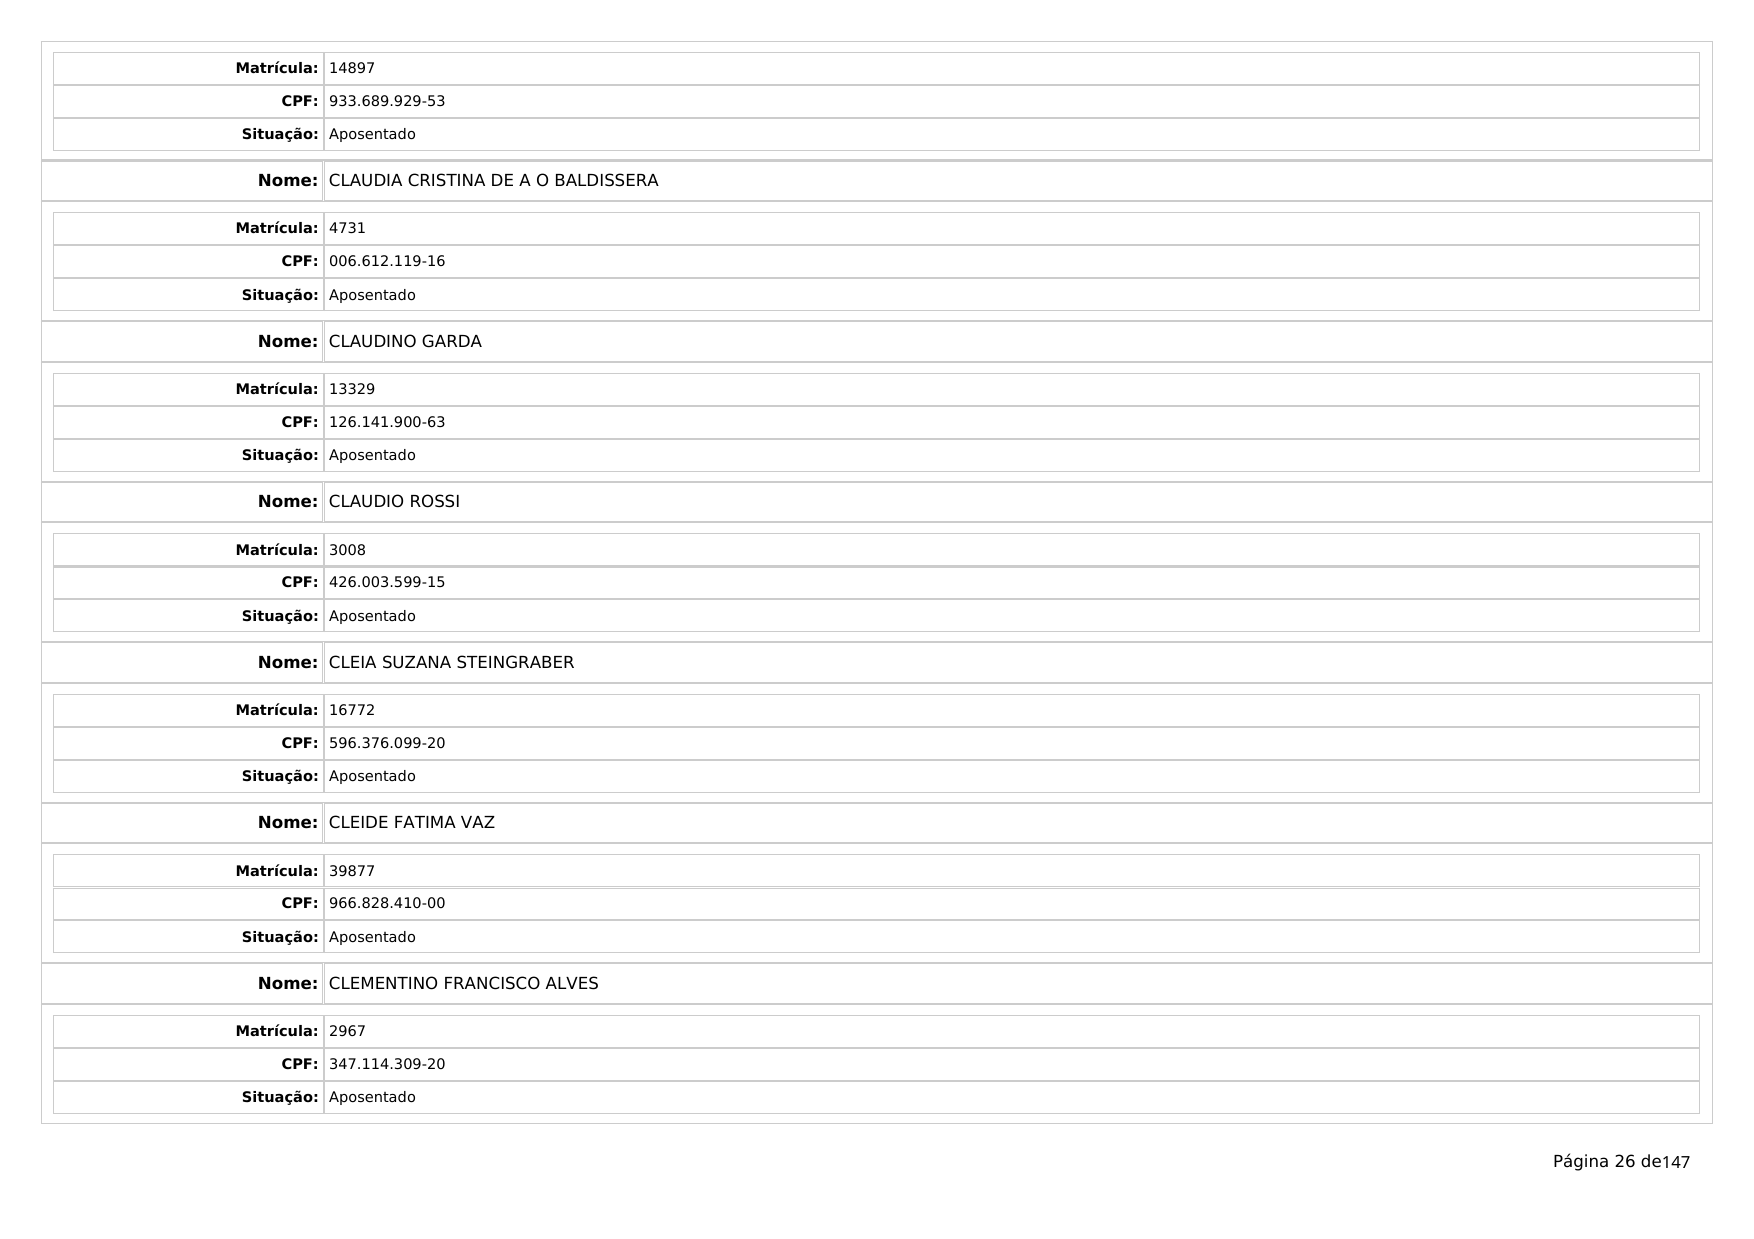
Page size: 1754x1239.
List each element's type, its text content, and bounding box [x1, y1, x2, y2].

table_cell [1713, 683, 1753, 803]
table_cell [1708, 888, 1712, 920]
table_cell [0, 963, 41, 1004]
table_cell [1713, 482, 1753, 522]
table_cell [0, 1004, 41, 1124]
table_cell Aposentado [325, 440, 1699, 471]
table_cell [46, 1048, 53, 1081]
table_cell [1713, 1004, 1753, 1124]
table_cell Página 26 de [1531, 1142, 1662, 1182]
table_cell [1713, 362, 1753, 482]
table_cell Nome: [42, 162, 322, 200]
table_header [1531, 0, 1662, 41]
table_cell [41, 1142, 323, 1182]
table_cell 13329 [325, 374, 1699, 405]
table_cell [1700, 439, 1708, 472]
table_cell [0, 1142, 41, 1182]
table_cell [1708, 1015, 1712, 1048]
table_cell CLAUDIA CRISTINA DE A O BALDISSERA [325, 162, 1712, 200]
table_header [53, 688, 324, 694]
table_cell [1700, 599, 1708, 632]
table_cell [1700, 694, 1708, 727]
table_cell CPF: [54, 1049, 323, 1080]
table_cell [46, 694, 53, 727]
table_header [46, 848, 53, 854]
table_header [324, 206, 1700, 212]
table_cell [1708, 599, 1712, 632]
table_cell CLAUDINO GARDA [325, 322, 1712, 361]
table_cell Nome: [42, 483, 322, 521]
table_cell [1708, 727, 1712, 760]
table_cell [0, 362, 41, 482]
table_cell [1700, 1081, 1708, 1114]
table_header [1700, 367, 1708, 373]
table_cell [1708, 566, 1712, 599]
table_cell [0, 201, 41, 321]
table_cell [46, 566, 53, 599]
table_cell Matrícula: [54, 855, 323, 886]
table_cell CLAUDIO ROSSI [325, 483, 1712, 521]
table_cell [1708, 760, 1712, 793]
table_cell [46, 118, 53, 151]
table_cell [0, 321, 41, 362]
table_cell [1708, 278, 1712, 311]
table_cell [1713, 201, 1753, 321]
table_cell [1708, 85, 1712, 118]
table_cell Situação: [54, 761, 323, 792]
table_cell [46, 533, 53, 566]
table_cell [0, 482, 41, 522]
table_cell 933.689.929-53 [325, 86, 1699, 117]
table_header [1700, 688, 1708, 694]
table_cell [324, 1142, 1531, 1182]
table_cell [1713, 1124, 1753, 1142]
table_cell [1700, 118, 1708, 151]
table_cell [46, 599, 53, 632]
table_cell [1700, 52, 1708, 85]
table_header [324, 688, 1700, 694]
table_cell [1700, 1015, 1708, 1048]
table_cell [1708, 854, 1712, 887]
table_cell [1713, 803, 1753, 843]
table_cell [41, 1124, 323, 1142]
table_cell [1700, 760, 1708, 793]
table_header [324, 46, 1700, 52]
table_cell [42, 684, 1712, 802]
table_cell [324, 1124, 1531, 1142]
table_cell [1713, 41, 1753, 161]
table_cell [46, 278, 53, 311]
table_cell [0, 161, 41, 201]
table_header [53, 527, 324, 533]
table_cell [1700, 566, 1708, 599]
table_cell [1700, 533, 1708, 566]
table_cell [46, 52, 53, 85]
table_cell 596.376.099-20 [325, 728, 1699, 759]
table_cell [42, 523, 1712, 641]
table_header [0, 0, 41, 41]
table_cell CPF: [54, 889, 323, 919]
table_header [46, 367, 53, 373]
table_cell [46, 760, 53, 793]
table_header [1662, 0, 1713, 41]
table_cell Situação: [54, 1082, 323, 1113]
table_cell [1708, 406, 1712, 439]
table_cell [1708, 920, 1712, 953]
table_cell [42, 363, 1712, 481]
table_header [1700, 46, 1708, 52]
table_cell CLEMENTINO FRANCISCO ALVES [325, 964, 1712, 1003]
table_header [324, 1009, 1700, 1015]
table_cell [1713, 963, 1753, 1004]
table_cell Aposentado [325, 921, 1699, 952]
table_cell Matrícula: [54, 374, 323, 405]
table_cell [1708, 118, 1712, 151]
table_header [1700, 1009, 1708, 1015]
table_cell Situação: [54, 440, 323, 471]
table_cell CPF: [54, 246, 323, 277]
table_cell [1700, 727, 1708, 760]
table_header [53, 1009, 324, 1015]
table_cell [1662, 1124, 1713, 1142]
table_cell 14897 [325, 53, 1699, 84]
table_header [46, 1009, 53, 1015]
table_cell [0, 1124, 41, 1142]
table_cell [1713, 321, 1753, 362]
table_header [324, 527, 1700, 533]
table_header [1700, 848, 1708, 854]
table_cell [1708, 52, 1712, 85]
table_cell 4731 [325, 213, 1699, 244]
table_header [1700, 527, 1708, 533]
table_cell [42, 42, 1712, 159]
table_header [53, 848, 324, 854]
table_cell Nome: [42, 643, 322, 682]
table_cell [46, 727, 53, 760]
table_cell CLEIDE FATIMA VAZ [325, 804, 1712, 842]
table_cell [1708, 439, 1712, 472]
table_cell [46, 406, 53, 439]
table_cell Nome: [42, 804, 322, 842]
table_cell [1700, 854, 1708, 887]
table_cell [42, 202, 1712, 320]
table_cell Situação: [54, 279, 323, 310]
table_cell [46, 1081, 53, 1114]
table_cell CPF: [54, 86, 323, 117]
table_cell Situação: [54, 119, 323, 150]
table_cell 3008 [325, 534, 1699, 565]
table_cell [0, 843, 41, 963]
table_header [324, 848, 1700, 854]
table_cell 147 [1662, 1142, 1713, 1182]
table_cell 006.612.119-16 [325, 246, 1699, 277]
table_cell [1700, 406, 1708, 439]
table_cell Aposentado [325, 761, 1699, 792]
table_cell [1708, 533, 1712, 566]
table_cell [46, 212, 53, 245]
table_cell [1700, 1048, 1708, 1081]
table_cell [42, 844, 1712, 962]
table_cell [0, 683, 41, 803]
table_cell [1713, 522, 1753, 642]
table_header [53, 367, 324, 373]
table_cell 966.828.410-00 [325, 889, 1699, 919]
table_cell [46, 888, 53, 920]
table_cell 426.003.599-15 [325, 568, 1699, 598]
table_cell [46, 854, 53, 887]
table_cell [1713, 161, 1753, 201]
table_cell 16772 [325, 695, 1699, 726]
table_header [1713, 0, 1753, 41]
table_cell [46, 920, 53, 953]
table_cell [1531, 1124, 1662, 1142]
table_header [1700, 206, 1708, 212]
table_cell [1713, 843, 1753, 963]
table_cell Matrícula: [54, 695, 323, 726]
table_cell Situação: [54, 600, 323, 631]
table_cell [1713, 1142, 1753, 1182]
table_cell Matrícula: [54, 534, 323, 565]
table_cell 2967 [325, 1016, 1699, 1047]
table_cell [1708, 1048, 1712, 1081]
table_cell [46, 1015, 53, 1048]
table_cell 39877 [325, 855, 1699, 886]
table_header [324, 0, 1531, 41]
table_cell Matrícula: [54, 53, 323, 84]
table_header [324, 367, 1700, 373]
table_header [46, 46, 53, 52]
table_header [46, 688, 53, 694]
table_cell [0, 41, 41, 161]
table_cell [0, 803, 41, 843]
table_cell [1708, 212, 1712, 245]
table_cell [1708, 373, 1712, 406]
table_cell [1708, 694, 1712, 727]
table_cell Aposentado [325, 1082, 1699, 1113]
table_cell Matrícula: [54, 1016, 323, 1047]
table_cell 347.114.309-20 [325, 1049, 1699, 1080]
table_cell [0, 522, 41, 642]
table_cell [42, 1005, 1712, 1123]
table_cell Aposentado [325, 119, 1699, 150]
table_cell [1700, 888, 1708, 920]
table_cell Nome: [42, 322, 322, 361]
table_cell CLEIA SUZANA STEINGRABER [325, 643, 1712, 682]
table_cell [1700, 920, 1708, 953]
table_cell Situação: [54, 921, 323, 952]
table_cell Aposentado [325, 279, 1699, 310]
table_header [53, 46, 324, 52]
table_cell 126.141.900-63 [325, 407, 1699, 438]
table_cell CPF: [54, 568, 323, 598]
table_header [46, 206, 53, 212]
table_header [41, 0, 323, 41]
table_cell [46, 373, 53, 406]
table_cell [1700, 85, 1708, 118]
table_cell [1700, 212, 1708, 245]
table_cell [0, 642, 41, 683]
table_cell CPF: [54, 407, 323, 438]
table_cell [46, 85, 53, 118]
table_cell [46, 245, 53, 278]
table_cell Aposentado [325, 600, 1699, 631]
table_cell [46, 439, 53, 472]
table_cell [1713, 642, 1753, 683]
table_header [53, 206, 324, 212]
table_cell [1700, 373, 1708, 406]
table_cell Matrícula: [54, 213, 323, 244]
table_cell [1708, 245, 1712, 278]
table_cell CPF: [54, 728, 323, 759]
table_cell Nome: [42, 964, 322, 1003]
table_cell [1708, 1081, 1712, 1114]
table_cell [1700, 245, 1708, 278]
table_header [46, 527, 53, 533]
table_cell [1700, 278, 1708, 311]
